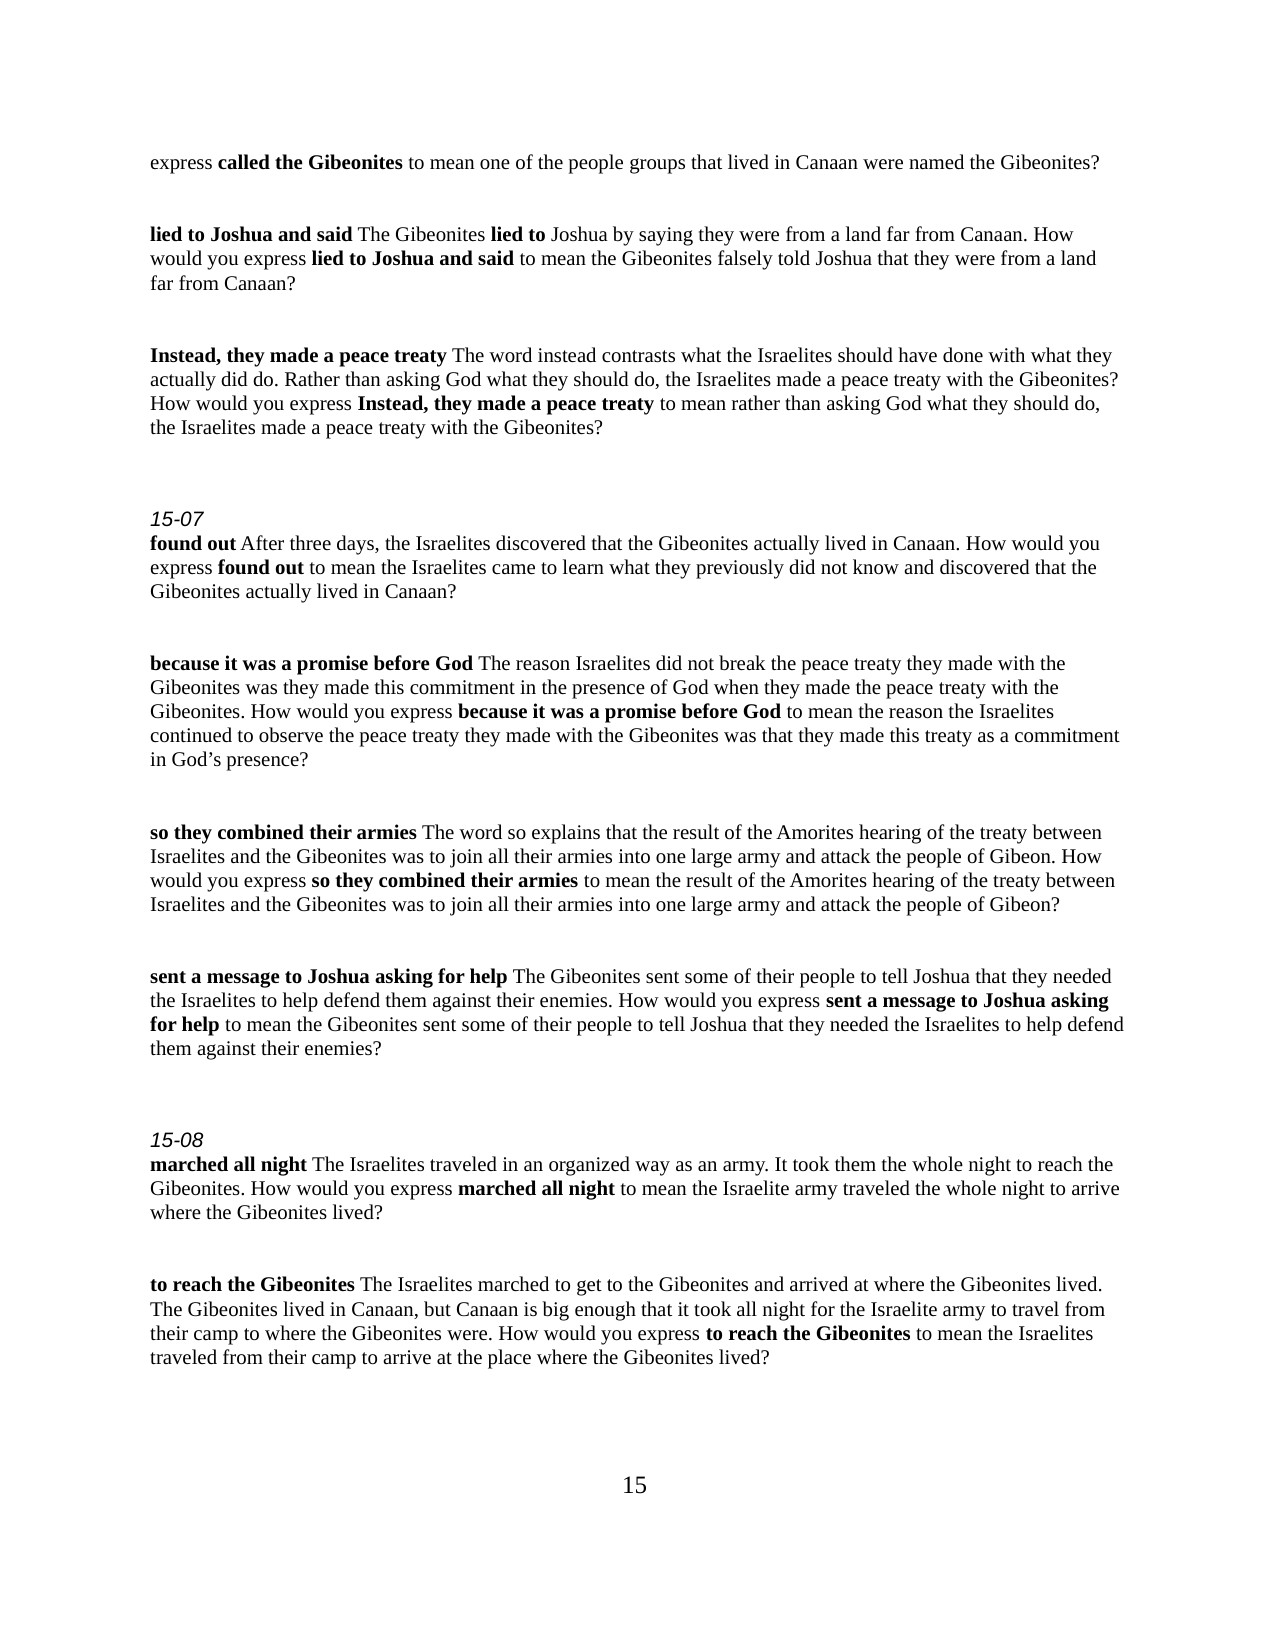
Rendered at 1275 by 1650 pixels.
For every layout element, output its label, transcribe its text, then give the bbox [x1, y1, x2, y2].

text found out After three days, the Israelites discovered that the Gibeonites actually lived in Canaan. How would you express found out to mean the Israelites came to learn what they previously did not know and discovered that the Gibeonites actually lived in Canaan? [150, 531, 1125, 603]
text lied to Joshua and said The Gibeonites lied to Joshua by saying they were from a land far from Canaan. How would you express lied to Joshua and said to mean the Gibeonites falsely told Joshua that they were from a land far from Canaan? [150, 222, 1125, 294]
text because it was a promise before God The reason Israelites did not break the peace treaty they made with the Gibeonites was they made this commitment in the presence of God when they made the peace treaty with the Gibeonites. How would you express because it was a promise before God to mean the reason the Israelites continued to observe the peace treaty they made with the Gibeonites was that they made this treaty as a commitment in God’s presence? [150, 651, 1125, 771]
text so they combined their armies The word so explains that the result of the Amorites hearing of the treaty between Israelites and the Gibeonites was to join all their armies into one large army and attack the people of Gibeon. How would you express so they combined their armies to mean the result of the Amorites hearing of the treaty between Israelites and the Gibeonites was to join all their armies into one large army and attack the people of Gibeon? [150, 819, 1125, 916]
text to reach the Gibeonites The Israelites marched to get to the Gibeonites and arrived at where the Gibeonites lived. The Gibeonites lived in Canaan, but Canaan is big enough that it took all night for the Israelite army to travel from their camp to where the Gibeonites were. How would you express to reach the Gibeonites to mean the Israelites traveled from their camp to arrive at the place where the Gibeonites lived? [150, 1272, 1125, 1369]
text marched all night The Israelites traveled in an organized way as an army. It took them the whole night to reach the Gibeonites. How would you express marched all night to mean the Israelite army traveled the whole night to arrive where the Gibeonites lived? [150, 1152, 1125, 1224]
text express called the Gibeonites to mean one of the people groups that lived in Canaan were named the Gibeonites? [150, 150, 1125, 174]
text sent a message to Joshua asking for help The Gibeonites sent some of their people to tell Joshua that they needed the Israelites to help defend them against their enemies. How would you express sent a message to Joshua asking for help to mean the Gibeonites sent some of their people to tell Joshua that they needed the Israelites to help defend them against their enemies? [150, 964, 1125, 1060]
text Instead, they made a peace treaty The word instead contrasts what the Israelites should have done with what they actually did do. Rather than asking God what they should do, the Israelites made a peace treaty with the Gibeonites? How would you express Instead, they made a peace treaty to mean rather than asking God what they should do, the Israelites made a peace treaty with the Gibeonites? [150, 343, 1125, 439]
subtitle 15-08 [150, 1128, 1125, 1152]
subtitle 15-07 [150, 507, 1125, 531]
